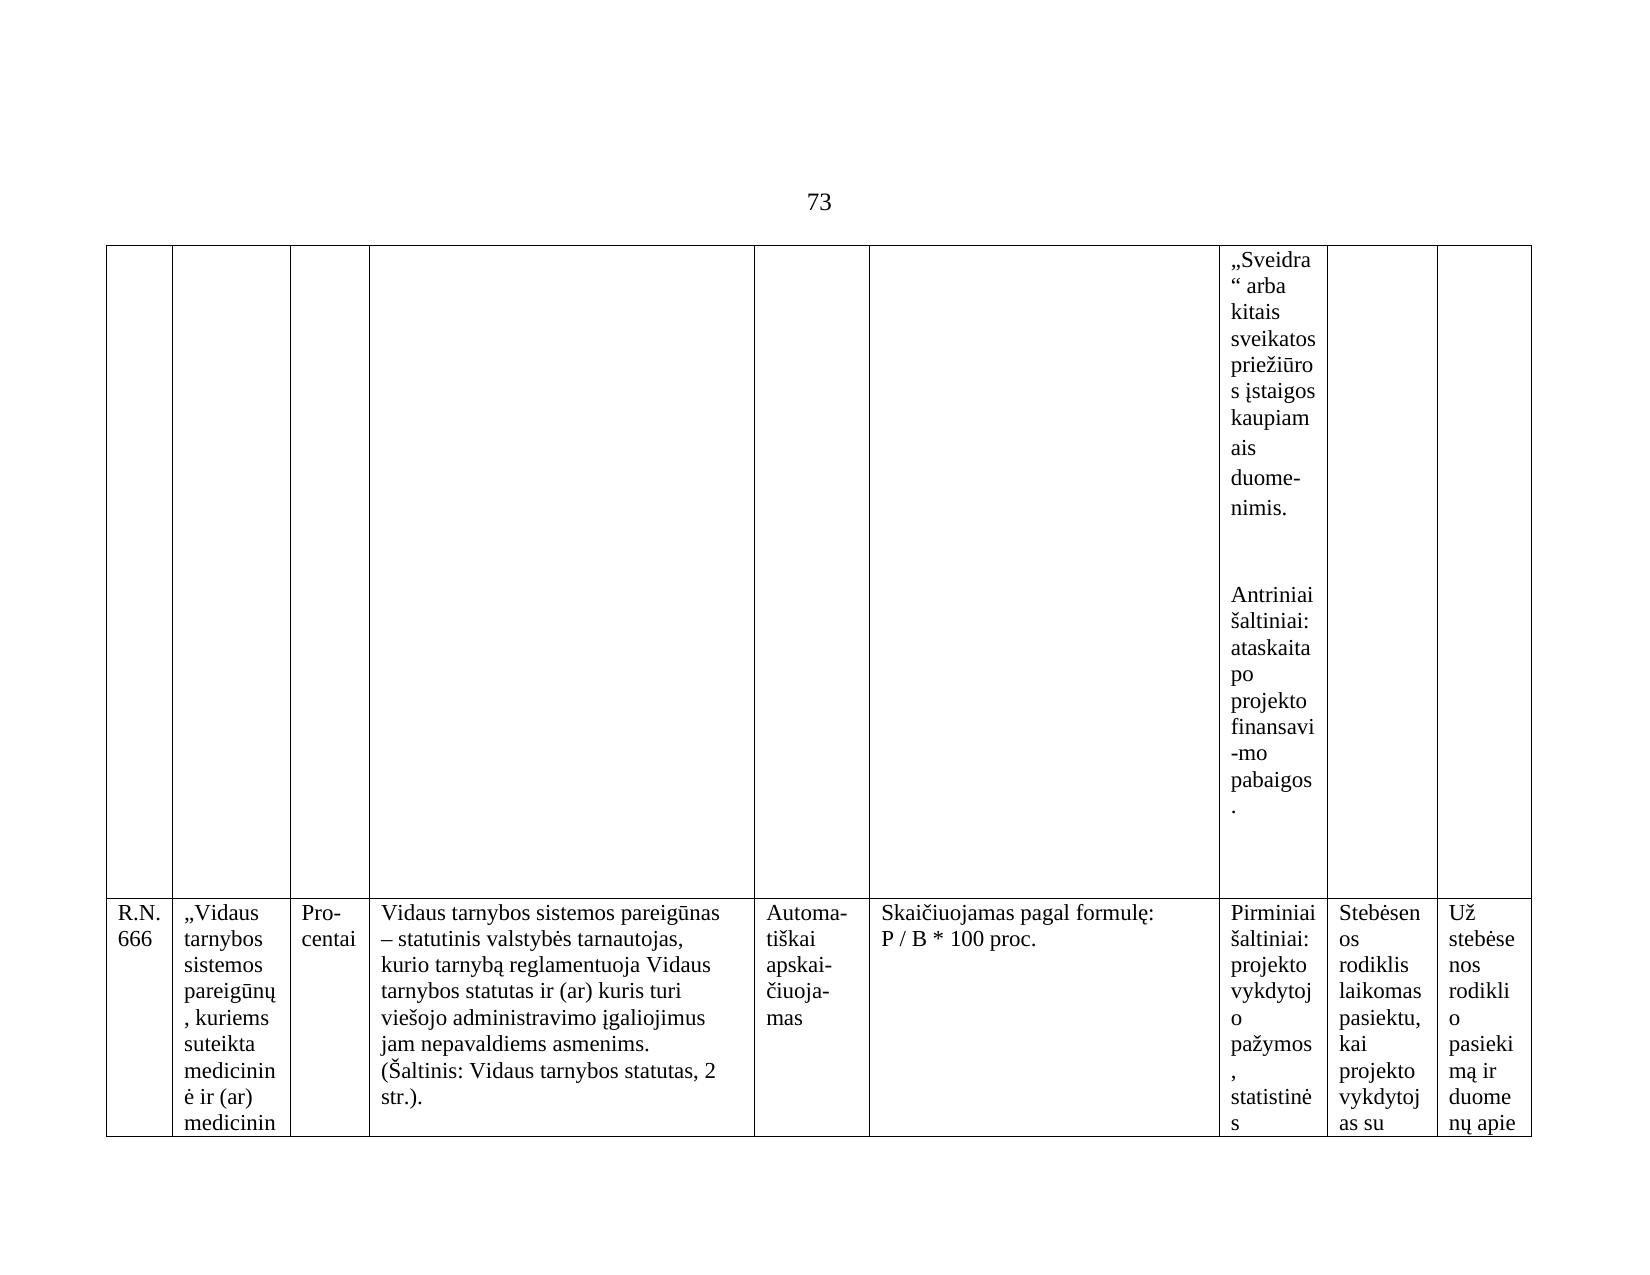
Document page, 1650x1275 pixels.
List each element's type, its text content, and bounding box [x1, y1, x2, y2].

table_cell [370, 246, 754, 897]
table_cell Vidaus tarnybos sistemos pareigūnas – statutinis valstybės tarnautojas, kurio tarnybą reglamentuoja Vidaus tarnybos statutas ir (ar) kuris turi viešojo administravimo įgaliojimus jam nepavaldiems asmenims. (Šaltinis: Vidaus tarnybos statutas, 2 str.). [370, 899, 754, 1136]
table_cell [291, 246, 369, 897]
table_cell „Sveidra“ arba kitais sveikatos priežiūros įstaigos kaupiamais duome-nimis. Antriniai šaltiniai: ataskaita po projekto finansavi-mo pabaigos. [1220, 246, 1327, 897]
table_cell [1328, 246, 1437, 897]
table_cell Pro-centai [291, 899, 369, 1136]
table_cell [173, 246, 290, 897]
table_cell Skaičiuojamas pagal formulę: P / B * 100 proc. [870, 899, 1219, 1136]
table_cell Stebėsenos rodiklis laikomas pasiektu, kai projekto vykdytojas su [1328, 899, 1437, 1136]
table_cell Automa-tiškai apskai-čiuoja-mas [755, 899, 869, 1136]
table_cell [870, 246, 1219, 897]
table_cell Pirminiai šaltiniai: projekto vykdytojo pažymos, statistinės [1220, 899, 1327, 1136]
table_cell Už stebėsenos rodiklio pasiekimą ir duomenų apie [1438, 899, 1531, 1136]
table_cell [755, 246, 869, 897]
table_cell [107, 246, 172, 897]
table_cell [1438, 246, 1531, 897]
table_cell R.N.666 [107, 899, 172, 1136]
table_cell „Vidaus tarnybos sistemos pareigūnų, kuriems suteikta medicininė ir (ar) medicinin [173, 899, 290, 1136]
